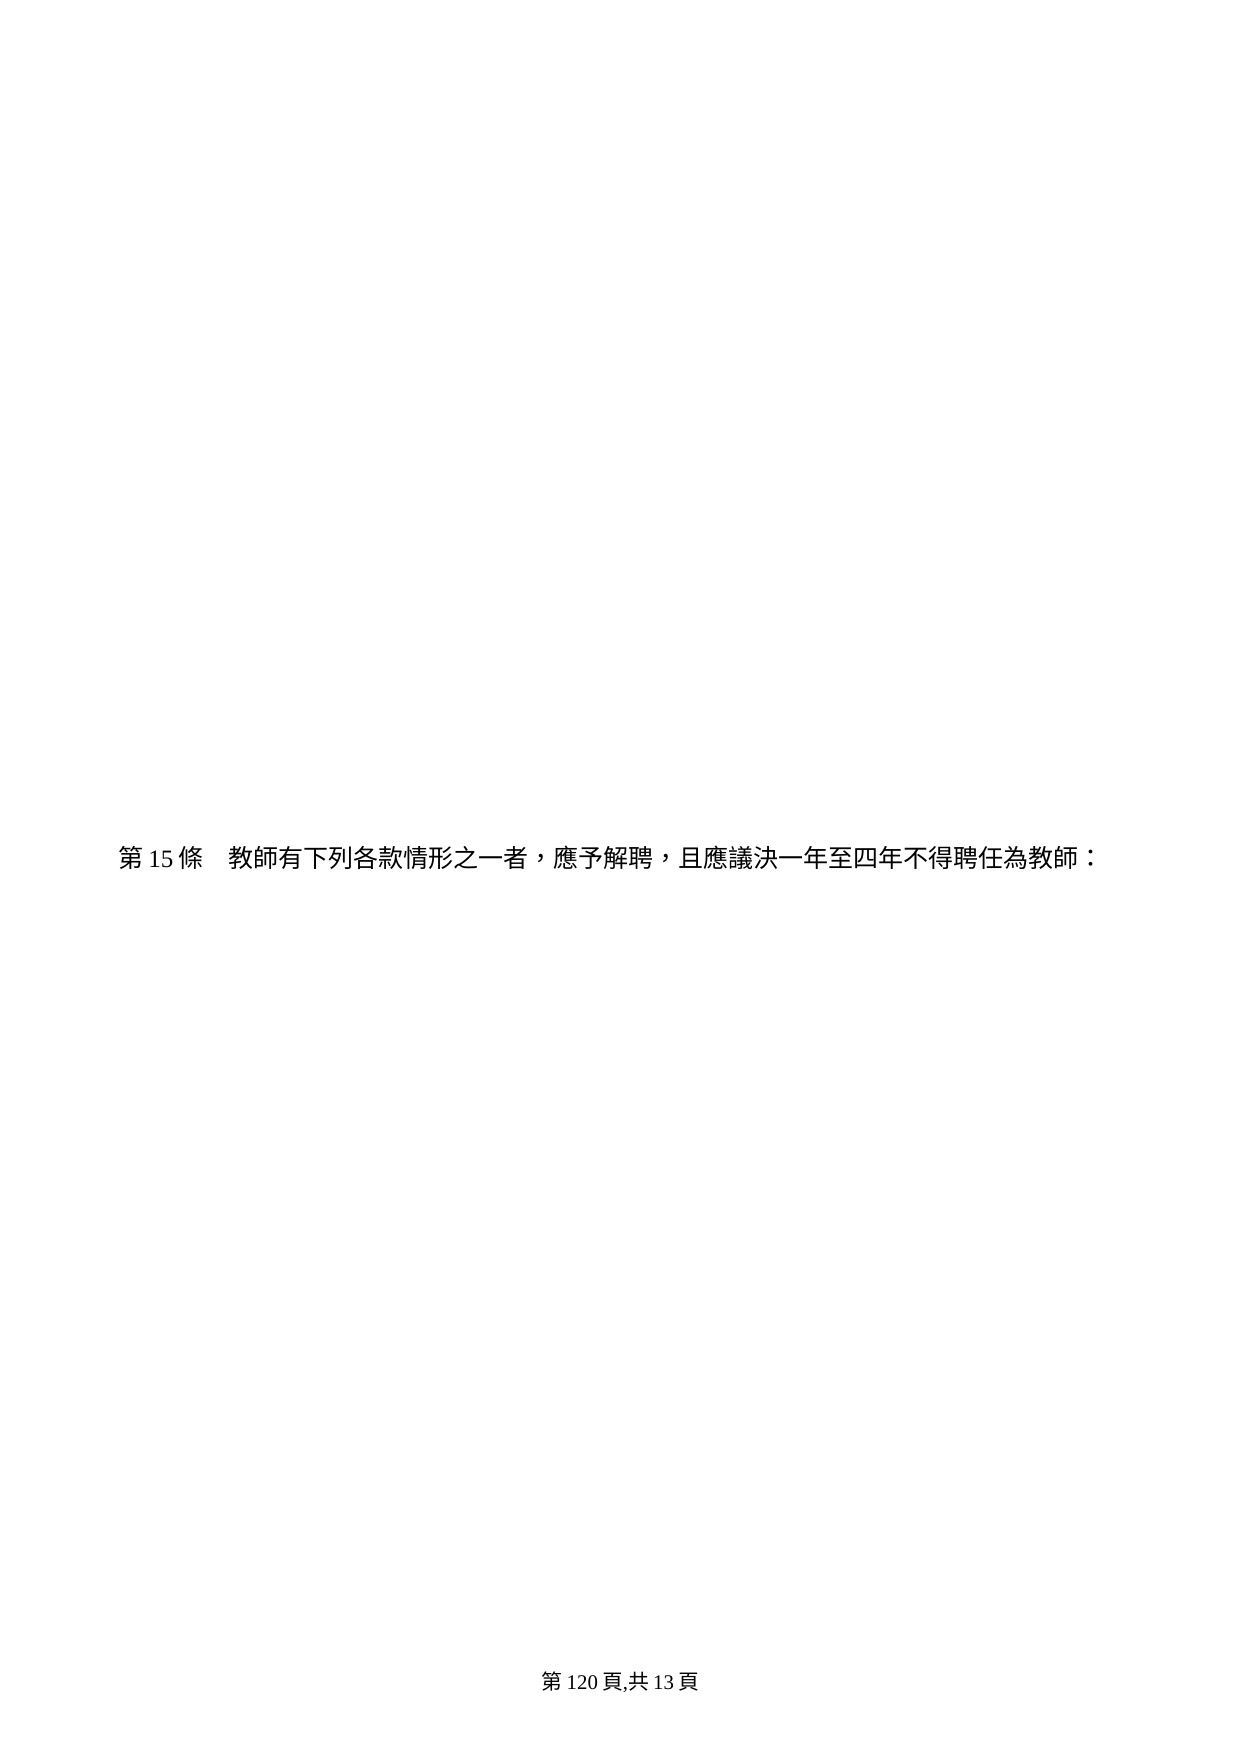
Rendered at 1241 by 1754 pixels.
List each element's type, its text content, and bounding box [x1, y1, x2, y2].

text 第15條 教師有下列各款情形之一者，應予解聘，且應議決一年至四年不得聘任為教師： [118, 814, 1122, 877]
